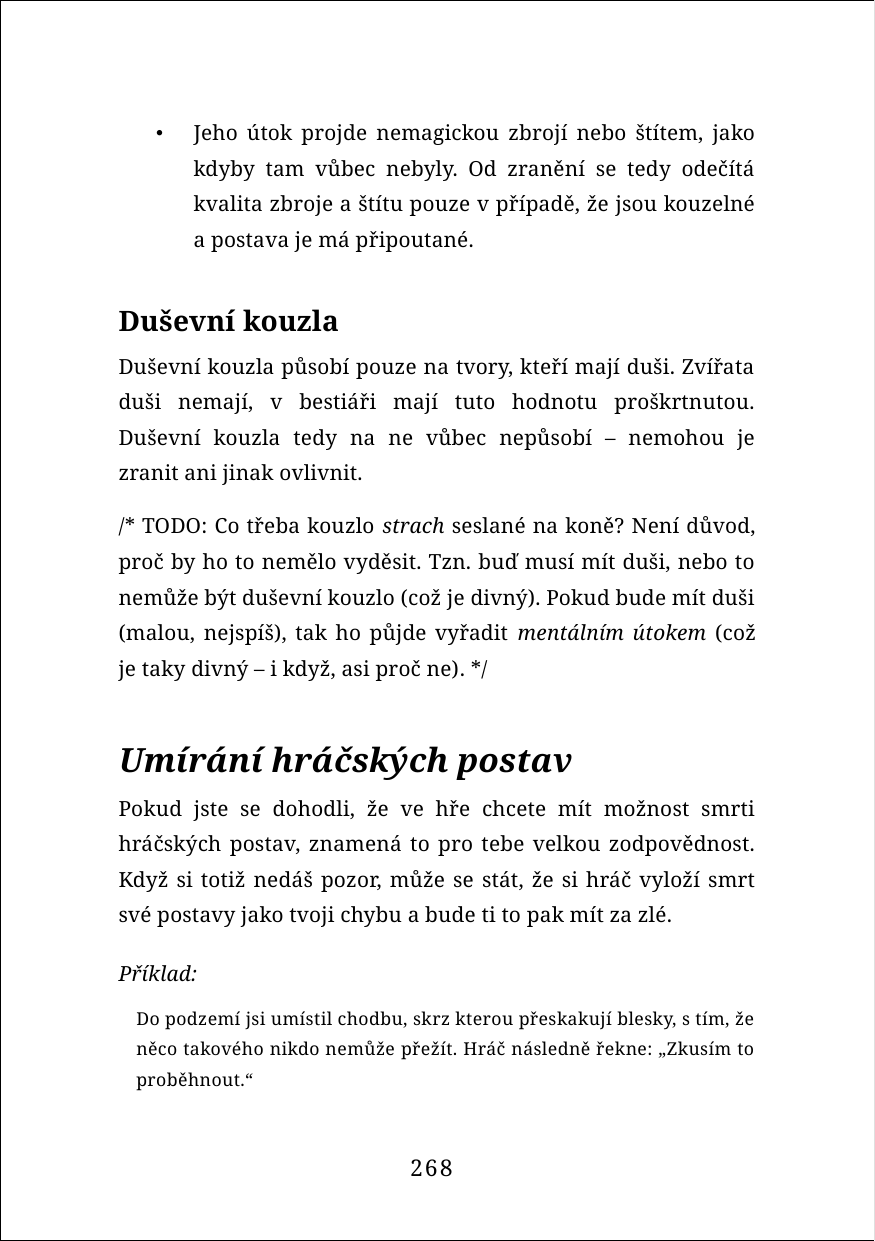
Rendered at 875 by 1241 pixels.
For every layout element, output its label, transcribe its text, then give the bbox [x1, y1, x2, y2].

text Duševní kouzla působí pouze na tvory, kteří mají duši. Zvířata duši nemají, v bestiáři mají tuto hodnotu proškrtnutou. Duševní kouzla tedy na ne vůbec nepůsobí – nemohou je zranit ani jinak ovlivnit. [118, 352, 756, 487]
text Do podzemí jsi umístil chodbu, skrz kterou přeskakují blesky, s tím, že něco takového nikdo nemůže přežít. Hráč následně řekne: „Zkusím to proběhnout.“ [136, 1007, 756, 1091]
text Příklad: [118, 959, 756, 988]
subtitle Duševní kouzla [118, 302, 756, 340]
text /* TODO: Co třeba kouzlo strach seslané na koně? Není důvod, proč by ho to nemělo vyděsit. Tzn. buď musí mít duši, nebo to nemůže být duševní kouzlo (což je divný). Pokud bude mít duši (malou, nejspíš), tak ho půjde vyřadit mentálním útokem (což je taky divný – i když, asi proč ne). */ [118, 512, 756, 682]
subtitle Umírání hráčských postav [118, 736, 756, 782]
list Jeho útok projde nemagickou zbrojí nebo štítem, jako kdyby tam vůbec nebyly. Od zranění se tedy odečítá kvalita zbroje a štítu pouze v případě, že jsou kouzelné a postava je má připoutané. [156, 118, 756, 253]
text Pokud jste se dohodli, že ve hře chcete mít možnost smrti hráčských postav, znamená to pro tebe velkou zodpovědnost. Když si totiž nedáš pozor, může se stát, že si hráč vyloží smrt své postavy jako tvoji chybu a bude ti to pak mít za zlé. [118, 794, 756, 929]
